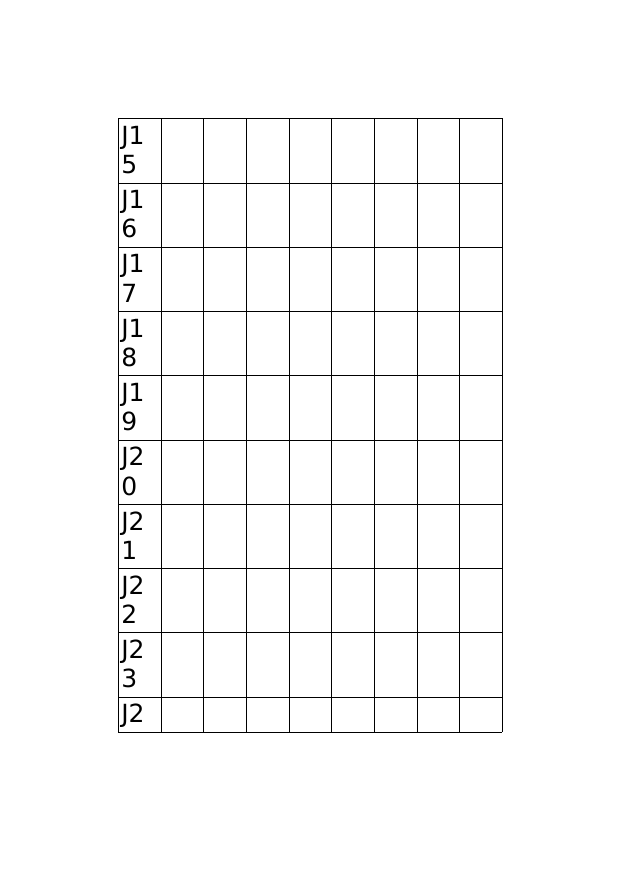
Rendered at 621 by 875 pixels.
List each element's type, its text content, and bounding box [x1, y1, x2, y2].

table_cell [247, 633, 289, 697]
table_cell [418, 441, 459, 504]
table_cell [204, 633, 246, 697]
table_cell [418, 119, 459, 182]
table_cell [247, 119, 289, 182]
table_cell [418, 633, 459, 697]
table_cell [418, 376, 459, 439]
table_cell [460, 119, 502, 182]
table_cell [460, 633, 502, 697]
table_cell J2 [119, 698, 161, 732]
table_cell [332, 633, 374, 697]
table_cell [204, 441, 246, 504]
table_cell [332, 376, 374, 439]
table_cell [460, 569, 502, 632]
table_cell [375, 698, 417, 732]
table_cell [247, 312, 289, 375]
table_cell [418, 184, 459, 247]
table_cell [332, 441, 374, 504]
table_cell [418, 248, 459, 311]
table_cell [460, 441, 502, 504]
table_cell J17 [119, 248, 161, 311]
table_cell [375, 184, 417, 247]
table_cell [162, 505, 203, 568]
table_cell [162, 376, 203, 439]
table_cell [162, 312, 203, 375]
table_cell [204, 569, 246, 632]
table_cell [290, 119, 331, 182]
table_cell J20 [119, 441, 161, 504]
table_cell J21 [119, 505, 161, 568]
table_cell [418, 505, 459, 568]
table_cell [332, 569, 374, 632]
table_cell [332, 312, 374, 375]
table_cell [375, 248, 417, 311]
table_cell [290, 376, 331, 439]
table_cell [332, 119, 374, 182]
table_cell [418, 698, 459, 732]
table_cell [375, 312, 417, 375]
table_cell [204, 119, 246, 182]
table_cell [290, 633, 331, 697]
table_cell [460, 184, 502, 247]
table_cell [290, 184, 331, 247]
table_cell J16 [119, 184, 161, 247]
table_cell [332, 505, 374, 568]
table_cell [204, 184, 246, 247]
table_cell J18 [119, 312, 161, 375]
table_cell [375, 376, 417, 439]
table_cell [247, 376, 289, 439]
table_cell [247, 698, 289, 732]
table_cell [460, 376, 502, 439]
table_cell [418, 569, 459, 632]
table_cell J19 [119, 376, 161, 439]
table_cell [247, 505, 289, 568]
table_cell [418, 312, 459, 375]
table_cell [290, 441, 331, 504]
table_cell [460, 312, 502, 375]
table_cell [204, 248, 246, 311]
table_cell [332, 698, 374, 732]
table_cell [290, 505, 331, 568]
table_cell [204, 312, 246, 375]
table_cell [290, 248, 331, 311]
table_cell [162, 698, 203, 732]
table_cell [460, 698, 502, 732]
table_cell [247, 248, 289, 311]
table_cell [162, 119, 203, 182]
table_cell [162, 184, 203, 247]
table_cell [162, 569, 203, 632]
table_cell [375, 441, 417, 504]
table_cell [375, 119, 417, 182]
table_cell [247, 569, 289, 632]
table_cell [162, 441, 203, 504]
table_cell [162, 633, 203, 697]
table_cell [332, 248, 374, 311]
table_cell [204, 505, 246, 568]
table_cell [332, 184, 374, 247]
table_cell [247, 184, 289, 247]
table_cell J15 [119, 119, 161, 182]
table_cell [460, 248, 502, 311]
table_cell [247, 441, 289, 504]
table_cell [375, 505, 417, 568]
table_cell [375, 633, 417, 697]
table_cell [460, 505, 502, 568]
table_cell [375, 569, 417, 632]
table_cell J23 [119, 633, 161, 697]
table_cell [162, 248, 203, 311]
table_cell [290, 569, 331, 632]
table_cell [290, 312, 331, 375]
table_cell [204, 376, 246, 439]
table_cell J22 [119, 569, 161, 632]
table_cell [290, 698, 331, 732]
table_cell [204, 698, 246, 732]
